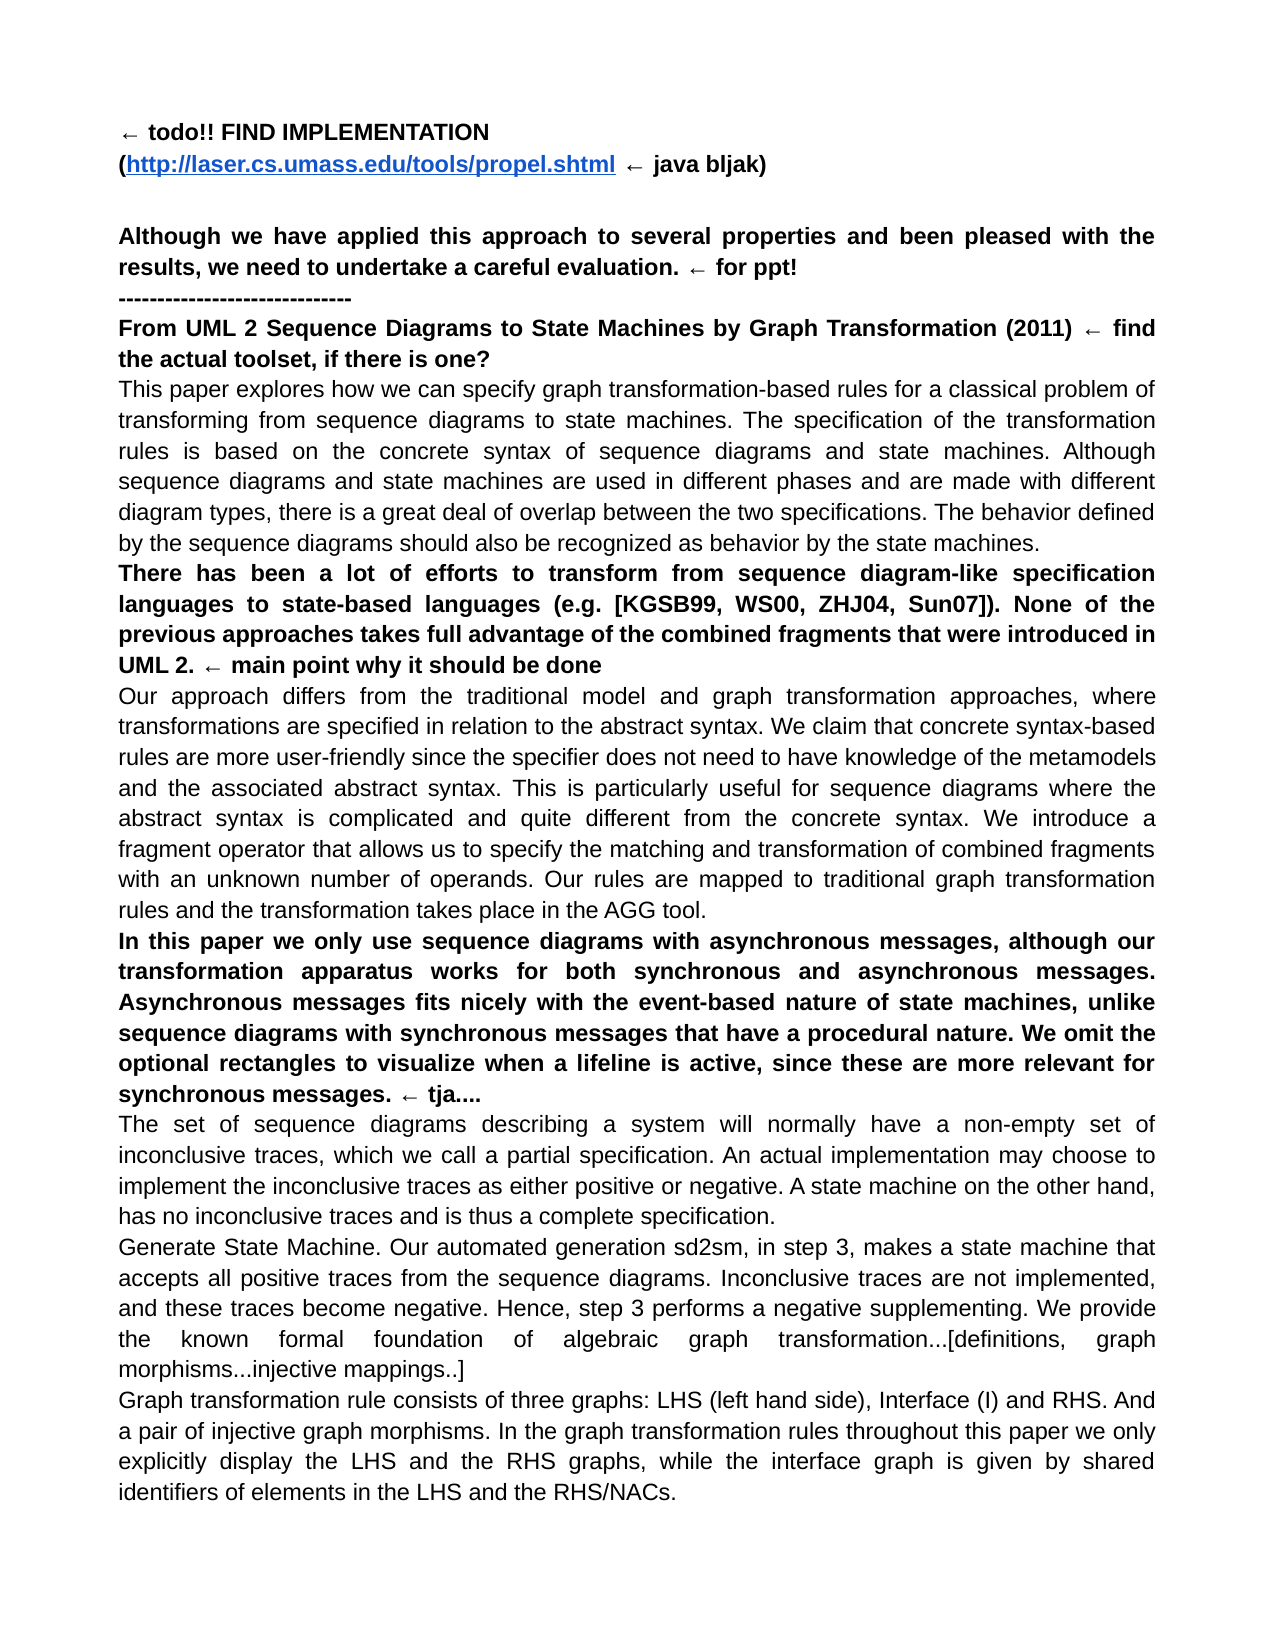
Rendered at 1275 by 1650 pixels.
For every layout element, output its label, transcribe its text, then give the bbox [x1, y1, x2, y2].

text (http://laser.cs.umass.edu/tools/propel.shtml ← java bljak) [118, 149, 1157, 177]
text Graph transformation rule consists of three graphs: LHS (left hand side), Interface (I) and RHS. And a pair of injective graph morphisms. In the graph transformation rules throughout this paper we only explicitly display the LHS and the RHS graphs, while the interface graph is given by shared identifiers of elements in the LHS and the RHS/NACs. [118, 1386, 1157, 1505]
text This paper explores how we can specify graph transformation-based rules for a classical problem of transforming from sequence diagrams to state machines. The specification of the transformation rules is based on the concrete syntax of sequence diagrams and state machines. Although sequence diagrams and state machines are used in different phases and are made with different diagram types, there is a great deal of overlap between the two specifications. The behavior defined by the sequence diagrams should also be recognized as behavior by the state machines. [118, 376, 1157, 556]
text Generate State Machine. Our automated generation sd2sm, in step 3, makes a state machine that accepts all positive traces from the sequence diagrams. Inconclusive traces are not implemented, and these traces become negative. Hence, step 3 performs a negative supplementing. We provide the known formal foundation of algebraic graph transformation...[definitions, graph morphisms...injective mappings..] [118, 1233, 1157, 1383]
text From UML 2 Sequence Diagrams to State Machines by Graph Transformation (2011) ← find the actual toolset, if there is one? [118, 314, 1157, 372]
text ← todo!! FIND IMPLEMENTATION [118, 118, 1157, 145]
text Although we have applied this approach to several properties and been pleased with the results, we need to undertake a careful evaluation. ← for ppt! [118, 223, 1157, 280]
text The set of sequence diagrams describing a system will normally have a non-empty set of inconclusive traces, which we call a partial specification. An actual implementation may choose to implement the inconclusive traces as either positive or negative. A state machine on the other hand, has no inconclusive traces and is thus a complete specification. [118, 1111, 1157, 1229]
text There has been a lot of efforts to transform from sequence diagram-like specification languages to state-based languages (e.g. [KGSB99, WS00, ZHJ04, Sun07]). None of the previous approaches takes full advantage of the combined fragments that were introduced in UML 2. ← main point why it should be done [118, 559, 1157, 678]
text ------------------------------ [118, 284, 1157, 311]
text In this paper we only use sequence diagrams with asynchronous messages, although our transformation apparatus works for both synchronous and asynchronous messages. Asynchronous messages fits nicely with the event-based nature of state machines, unlike sequence diagrams with synchronous messages that have a procedural nature. We omit the optional rectangles to visualize when a lifeline is active, since these are more relevant for synchronous messages. ← tja.... [118, 927, 1157, 1107]
text Our approach differs from the traditional model and graph transformation approaches, where transformations are specified in relation to the abstract syntax. We claim that concrete syntax-based rules are more user-friendly since the specifier does not need to have knowledge of the metamodels and the associated abstract syntax. This is particularly useful for sequence diagrams where the abstract syntax is complicated and quite different from the concrete syntax. We introduce a fragment operator that allows us to specify the matching and transformation of combined fragments with an unknown number of operands. Our rules are mapped to traditional graph transformation rules and the transformation takes place in the AGG tool. [118, 682, 1157, 923]
